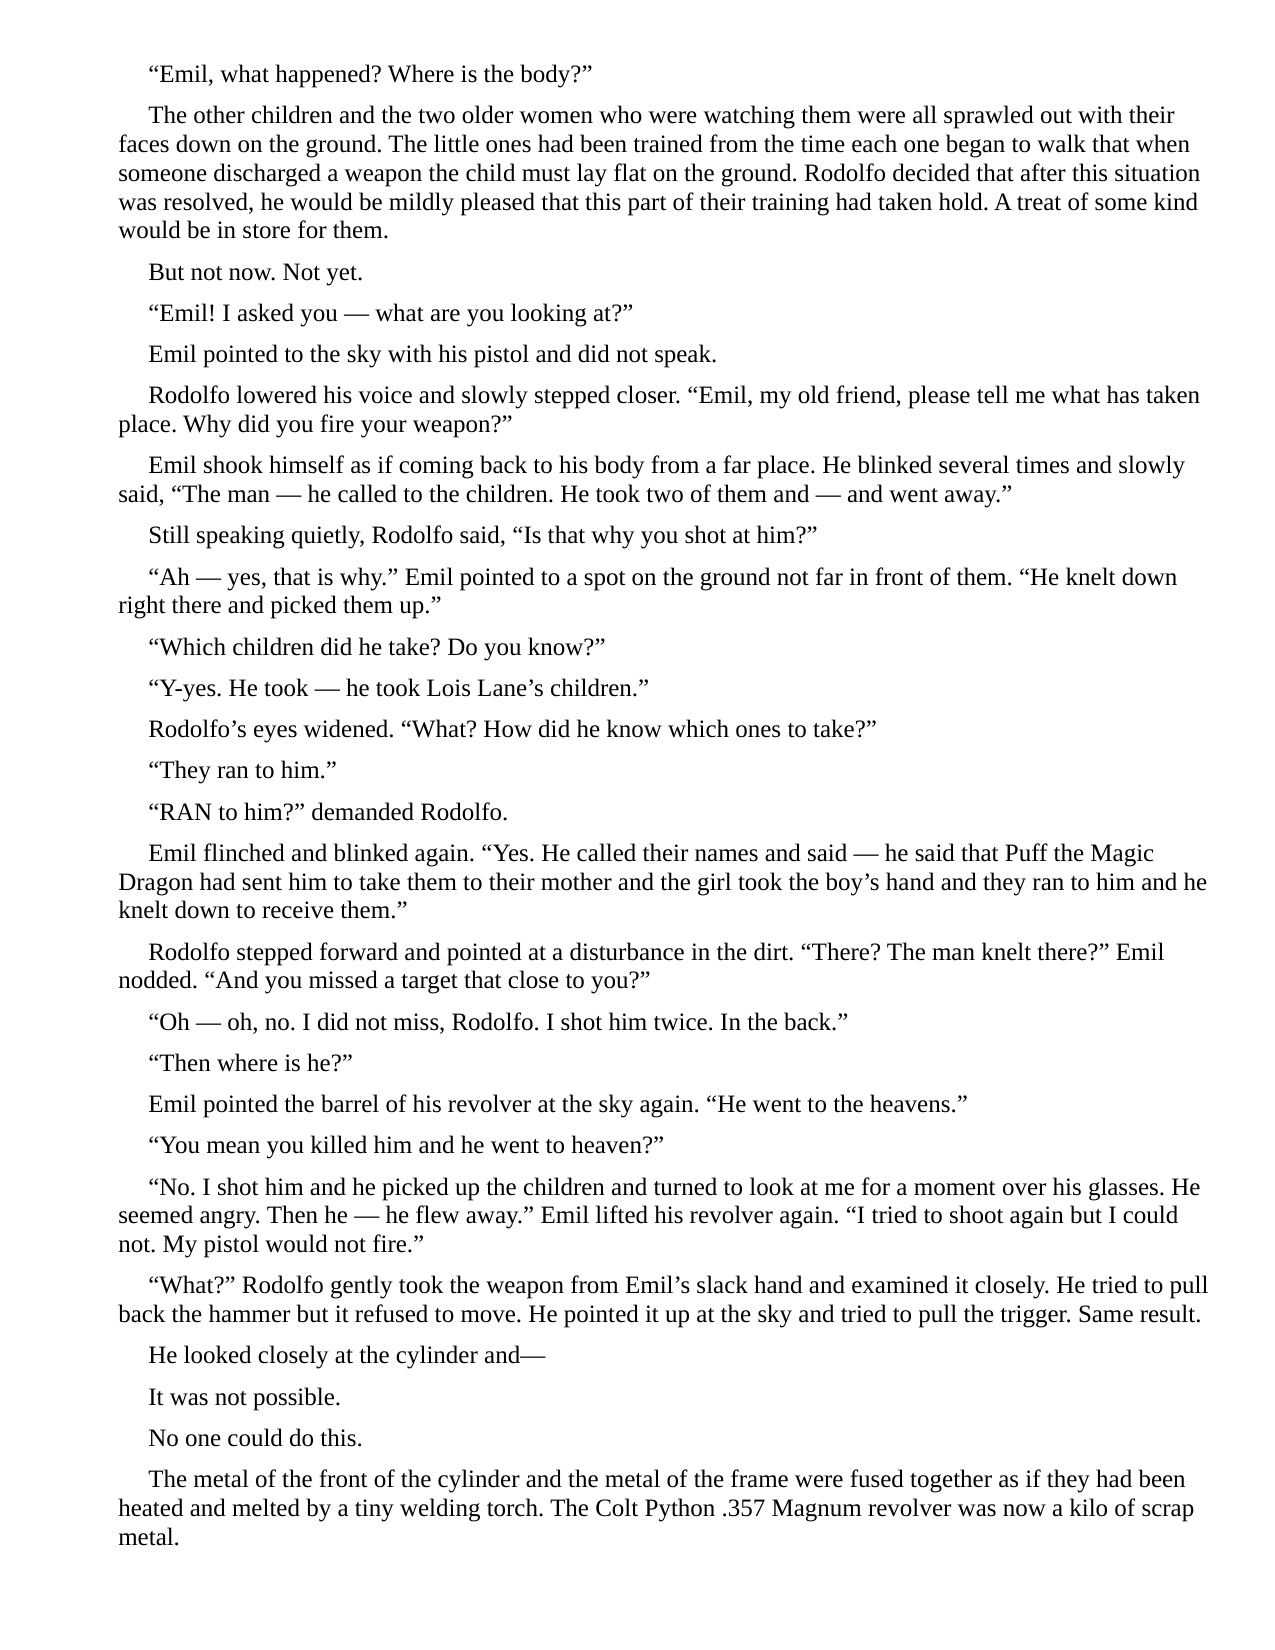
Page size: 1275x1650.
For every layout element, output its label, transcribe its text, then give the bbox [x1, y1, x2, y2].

text Emil pointed to the sky with his pistol and did not speak. [118, 339, 1216, 368]
text “Then where is he?” [118, 1048, 1216, 1077]
text He looked closely at the cylinder and— [118, 1340, 1216, 1369]
text Rodolfo stepped forward and pointed at a disturbance in the dirt. “There? The man knelt there?” Emil nodded. “And you missed a target that close to you?” [118, 937, 1216, 994]
text “Which children did he take? Do you know?” [118, 632, 1216, 660]
text Still speaking quietly, Rodolfo said, “Is that why you shot at him?” [118, 520, 1216, 549]
text Emil flinched and blinked again. “Yes. He called their names and said — he said that Puff the Magic Dragon had sent him to take them to their mother and the girl took the boy’s hand and they ran to him and he knelt down to receive them.” [118, 838, 1216, 924]
text Emil shook himself as if coming back to his body from a far place. He blinked several times and slowly said, “The man — he called to the children. He took two of them and — and went away.” [118, 450, 1216, 508]
text The other children and the two older women who were watching them were all sprawled out with their faces down on the ground. The little ones had been trained from the time each one began to walk that when someone discharged a weapon the child must lay flat on the ground. Rodolfo decided that after this situation was resolved, he would be mildly pleased that this part of their training had taken hold. A treat of some kind would be in store for them. [118, 100, 1216, 244]
text The metal of the front of the cylinder and the metal of the frame were fused together as if they had been heated and melted by a tiny welding torch. The Colt Python .357 Magnum revolver was now a kilo of scrap metal. [118, 1464, 1216, 1550]
text “What?” Rodolfo gently took the weapon from Emil’s slack hand and examined it closely. He tried to pull back the hammer but it refused to move. He pointed it up at the sky and tried to pull the trigger. Same result. [118, 1270, 1216, 1328]
text Rodolfo’s eyes widened. “What? How did he know which ones to take?” [118, 714, 1216, 743]
text But not now. Not yet. [118, 257, 1216, 285]
text “Y-yes. He took — he took Lois Lane’s children.” [118, 673, 1216, 702]
text “Oh — oh, no. I did not miss, Rodolfo. I shot him twice. In the back.” [118, 1007, 1216, 1035]
text “Emil! I asked you — what are you looking at?” [118, 298, 1216, 327]
text “Emil, what happened? Where is the body?” [118, 59, 1216, 88]
text Emil pointed the barrel of his revolver at the sky again. “He went to the heavens.” [118, 1089, 1216, 1118]
text “They ran to him.” [118, 755, 1216, 784]
text “RAN to him?” demanded Rodolfo. [118, 797, 1216, 825]
text “You mean you killed him and he went to heaven?” [118, 1130, 1216, 1159]
text “No. I shot him and he picked up the children and turned to look at me for a moment over his glasses. He seemed angry. Then he — he flew away.” Emil lifted his revolver again. “I tried to shoot again but I could not. My pistol would not fire.” [118, 1172, 1216, 1258]
text It was not possible. [118, 1382, 1216, 1410]
text Rodolfo lowered his voice and slowly stepped closer. “Emil, my old friend, please tell me what has taken place. Why did you fire your weapon?” [118, 380, 1216, 438]
text No one could do this. [118, 1423, 1216, 1452]
text “Ah — yes, that is why.” Emil pointed to a spot on the ground not far in front of them. “He knelt down right there and picked them up.” [118, 562, 1216, 619]
